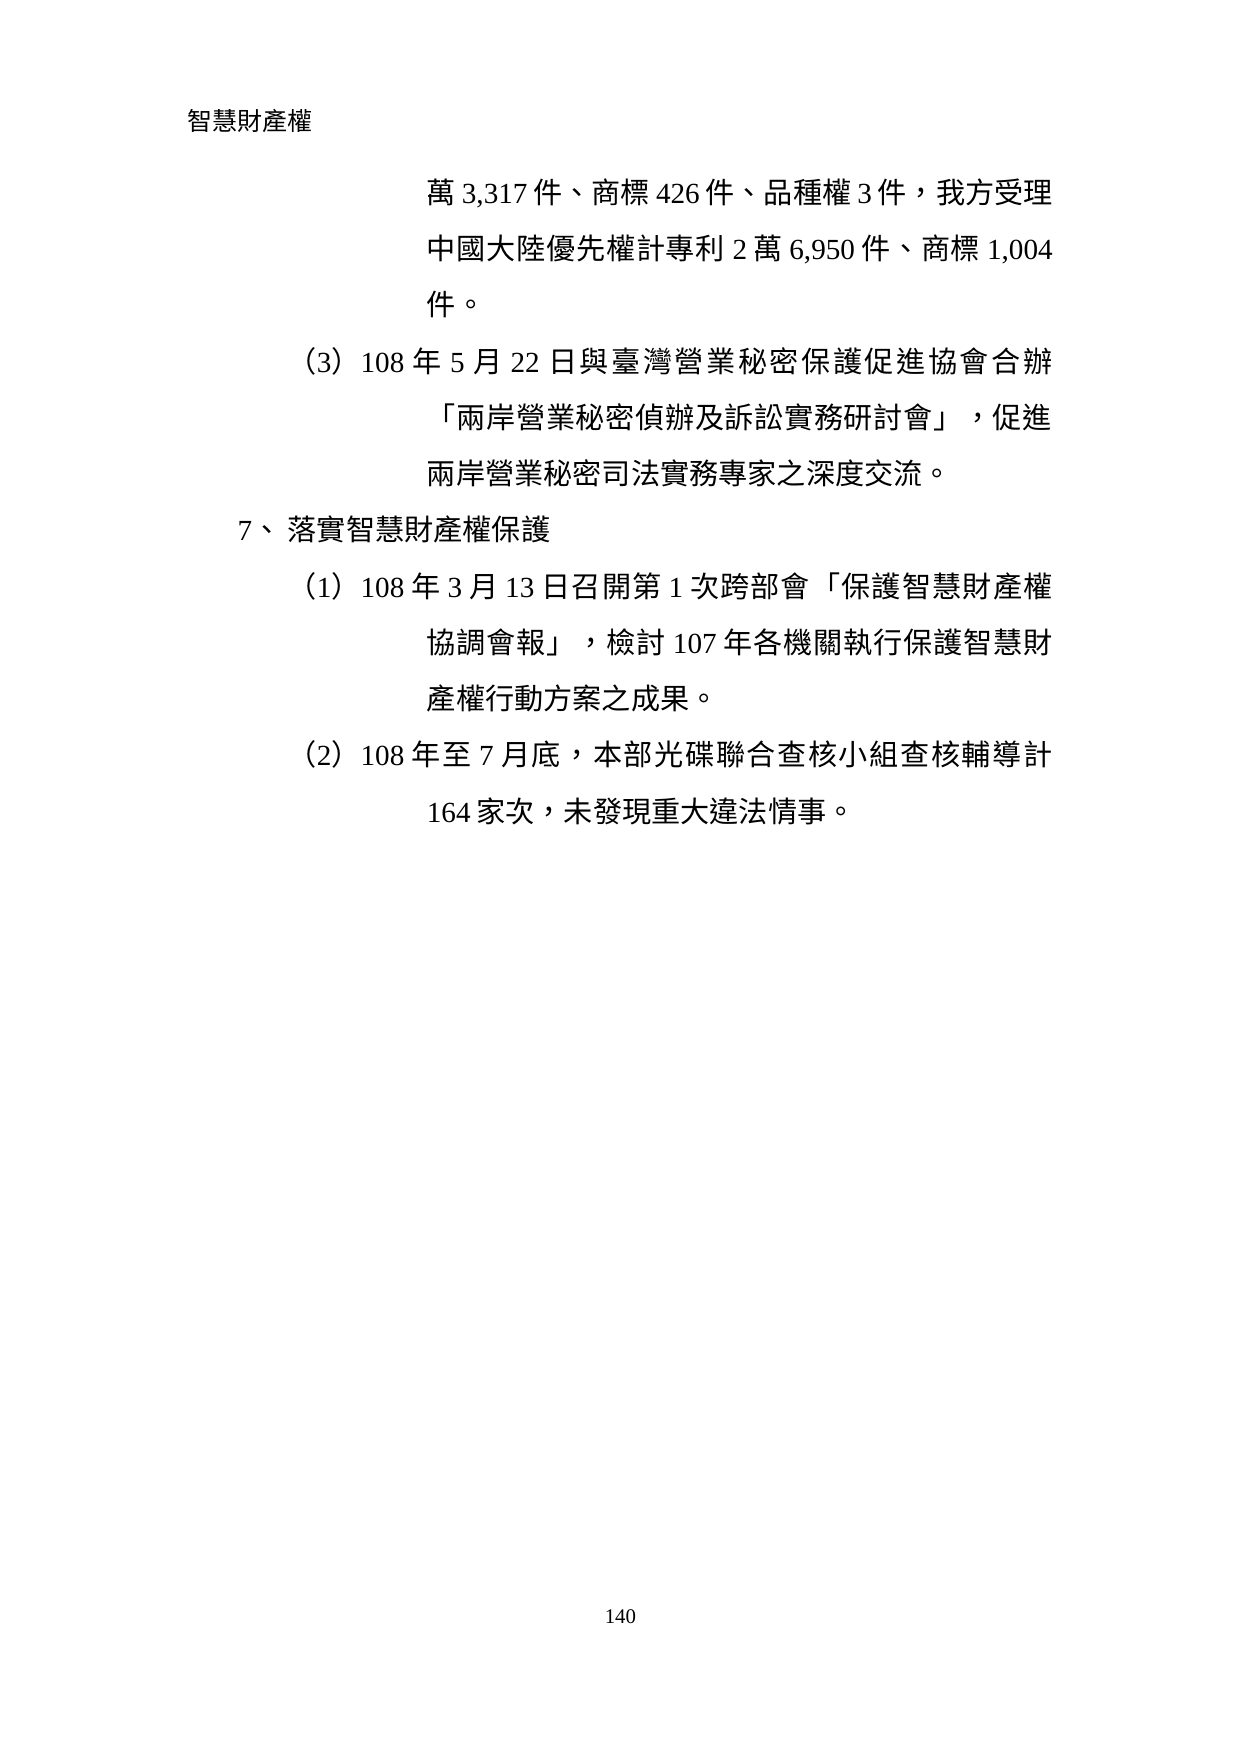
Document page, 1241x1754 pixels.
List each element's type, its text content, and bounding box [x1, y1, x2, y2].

list 萬3,317件、商標426件、品種權3件，我方受理中國大陸優先權計專利2萬6,950件、商標1,004件。 [287, 158, 1053, 327]
list 108年5月22日與臺灣營業秘密保護促進協會合辦「兩岸營業秘密偵辦及訴訟實務研討會」，促進兩岸營業秘密司法實務專家之深度交流。 [287, 327, 1053, 496]
list 108年至7月底，本部光碟聯合查核小組查核輔導計164家次，未發現重大違法情事。 [287, 721, 1053, 833]
list 落實智慧財產權保護 [237, 496, 1053, 552]
list 108年3月13日召開第1次跨部會「保護智慧財產權協調會報」，檢討107年各機關執行保護智慧財產權行動方案之成果。 [287, 552, 1053, 721]
